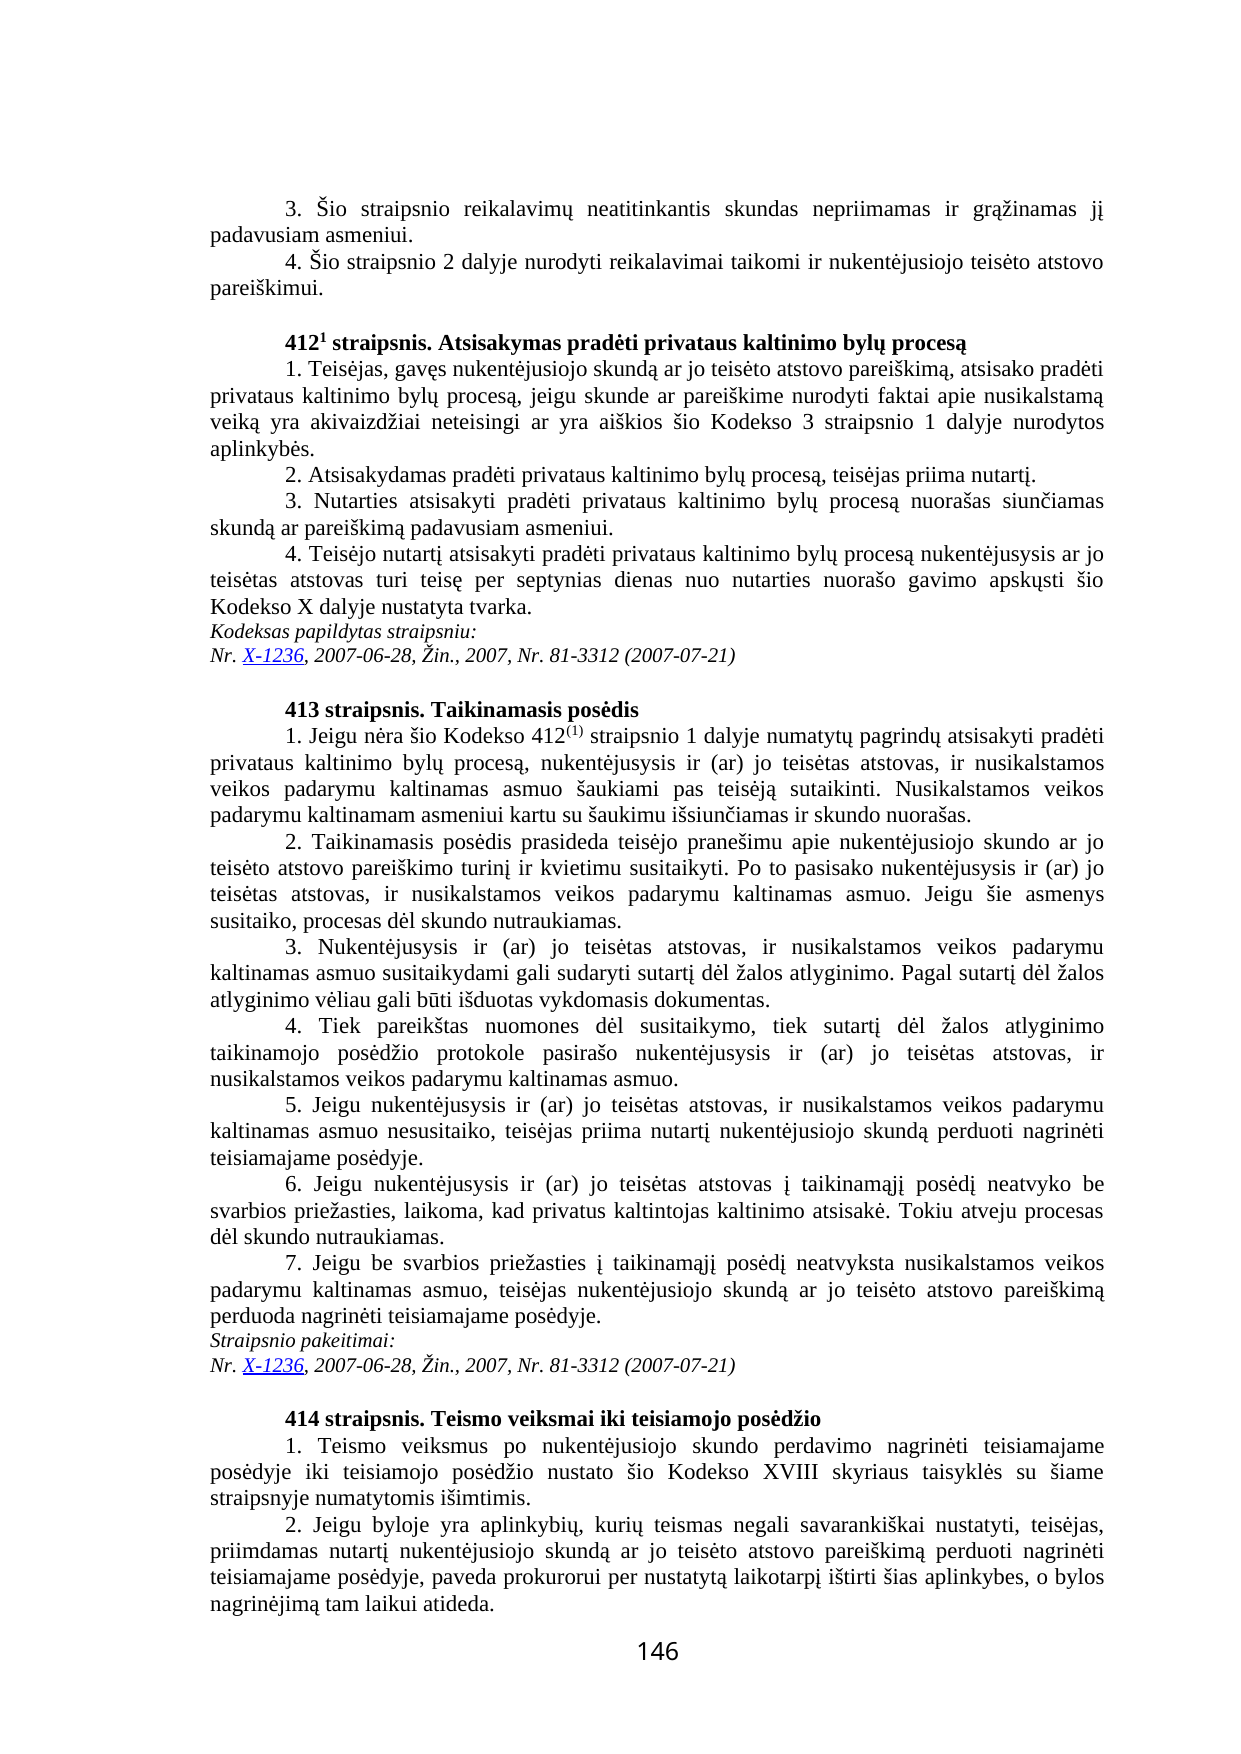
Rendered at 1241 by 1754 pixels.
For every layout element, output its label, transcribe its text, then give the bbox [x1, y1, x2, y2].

text Nr. X-1236, 2007-06-28, Žin., 2007, Nr. 81-3312 (2007-07-21) [210, 643, 1106, 667]
text 4121 straipsnis. Atsisakymas pradėti privataus kaltinimo bylų procesą [210, 329, 1106, 356]
text 2. Taikinamasis posėdis prasideda teisėjo pranešimu apie nukentėjusiojo skundo ar jo teisėto atstovo pareiškimo turinį ir kvietimu susitaikyti. Po to pasisako nukentėjusysis ir (ar) jo teisėtas atstovas, ir nusikalstamos veikos padarymu kaltinamas asmuo. Jeigu šie asmenys susitaiko, procesas dėl skundo nutraukiamas. [210, 828, 1106, 933]
text Straipsnio pakeitimai: [210, 1328, 1106, 1352]
text 4. Tiek pareikštas nuomones dėl susitaikymo, tiek sutartį dėl žalos atlyginimo taikinamojo posėdžio protokole pasirašo nukentėjusysis ir (ar) jo teisėtas atstovas, ir nusikalstamos veikos padarymu kaltinamas asmuo. [210, 1012, 1106, 1091]
text Nr. X-1236, 2007-06-28, Žin., 2007, Nr. 81-3312 (2007-07-21) [210, 1352, 1106, 1377]
text 2. Atsisakydamas pradėti privataus kaltinimo bylų procesą, teisėjas priima nutartį. [210, 461, 1106, 487]
text 1. Teismo veiksmus po nukentėjusiojo skundo perdavimo nagrinėti teisiamajame posėdyje iki teisiamojo posėdžio nustato šio Kodekso XVIII skyriaus taisyklės su šiame straipsnyje numatytomis išimtimis. [210, 1432, 1106, 1511]
text 3. Nukentėjusysis ir (ar) jo teisėtas atstovas, ir nusikalstamos veikos padarymu kaltinamas asmuo susitaikydami gali sudaryti sutartį dėl žalos atlyginimo. Pagal sutartį dėl žalos atlyginimo vėliau gali būti išduotas vykdomasis dokumentas. [210, 933, 1106, 1012]
text 1. Jeigu nėra šio Kodekso 412(1) straipsnio 1 dalyje numatytų pagrindų atsisakyti pradėti privataus kaltinimo bylų procesą, nukentėjusysis ir (ar) jo teisėtas atstovas, ir nusikalstamos veikos padarymu kaltinamas asmuo šaukiami pas teisėją sutaikinti. Nusikalstamos veikos padarymu kaltinamam asmeniui kartu su šaukimu išsiunčiamas ir skundo nuorašas. [210, 722, 1106, 828]
text 3. Nutarties atsisakyti pradėti privataus kaltinimo bylų procesą nuorašas siunčiamas skundą ar pareiškimą padavusiam asmeniui. [210, 487, 1106, 540]
text 3. Šio straipsnio reikalavimų neatitinkantis skundas nepriimamas ir grąžinamas jį padavusiam asmeniui. [210, 195, 1106, 248]
text 5. Jeigu nukentėjusysis ir (ar) jo teisėtas atstovas, ir nusikalstamos veikos padarymu kaltinamas asmuo nesusitaiko, teisėjas priima nutartį nukentėjusiojo skundą perduoti nagrinėti teisiamajame posėdyje. [210, 1091, 1106, 1170]
text 4. Šio straipsnio 2 dalyje nurodyti reikalavimai taikomi ir nukentėjusiojo teisėto atstovo pareiškimui. [210, 248, 1106, 300]
text 2. Jeigu byloje yra aplinkybių, kurių teismas negali savarankiškai nustatyti, teisėjas, priimdamas nutartį nukentėjusiojo skundą ar jo teisėto atstovo pareiškimą perduoti nagrinėti teisiamajame posėdyje, paveda prokurorui per nustatytą laikotarpį ištirti šias aplinkybes, o bylos nagrinėjimą tam laikui atideda. [210, 1511, 1106, 1616]
text 6. Jeigu nukentėjusysis ir (ar) jo teisėtas atstovas į taikinamąjį posėdį neatvyko be svarbios priežasties, laikoma, kad privatus kaltintojas kaltinimo atsisakė. Tokiu atveju procesas dėl skundo nutraukiamas. [210, 1170, 1106, 1249]
text 414 straipsnis. Teismo veiksmai iki teisiamojo posėdžio [210, 1405, 1106, 1432]
text 413 straipsnis. Taikinamasis posėdis [210, 696, 1106, 722]
text 1. Teisėjas, gavęs nukentėjusiojo skundą ar jo teisėto atstovo pareiškimą, atsisako pradėti privataus kaltinimo bylų procesą, jeigu skunde ar pareiškime nurodyti faktai apie nusikalstamą veiką yra akivaizdžiai neteisingi ar yra aiškios šio Kodekso 3 straipsnio 1 dalyje nurodytos aplinkybės. [210, 356, 1106, 461]
text 4. Teisėjo nutartį atsisakyti pradėti privataus kaltinimo bylų procesą nukentėjusysis ar jo teisėtas atstovas turi teisę per septynias dienas nuo nutarties nuorašo gavimo apskųsti šio Kodekso X dalyje nustatyta tvarka. [210, 540, 1106, 619]
text 7. Jeigu be svarbios priežasties į taikinamąjį posėdį neatvyksta nusikalstamos veikos padarymu kaltinamas asmuo, teisėjas nukentėjusiojo skundą ar jo teisėto atstovo pareiškimą perduoda nagrinėti teisiamajame posėdyje. [210, 1249, 1106, 1328]
text Kodeksas papildytas straipsniu: [210, 619, 1106, 643]
